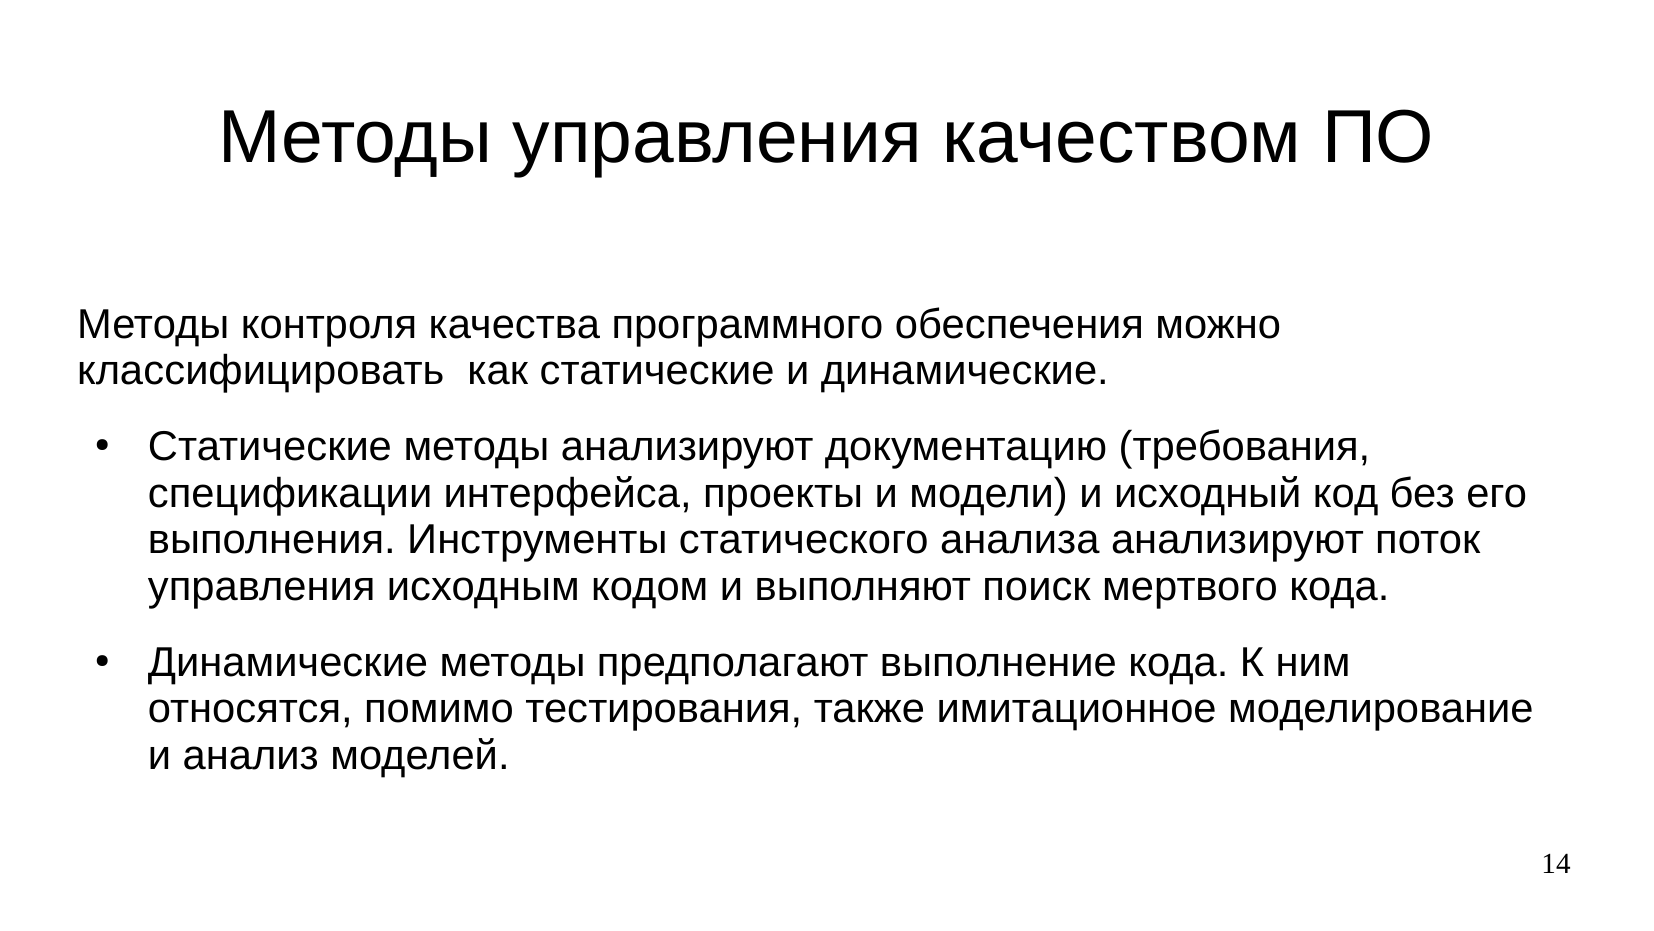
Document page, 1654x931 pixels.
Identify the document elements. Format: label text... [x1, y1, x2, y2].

list Методы контроля качества программного обеспечения можно классифицировать как статические и динамические. Статические методы анализируют документацию (требования, спецификации интерфейса, проекты и модели) и исходный код без его выполнения. Инструменты статического анализа анализируют поток управления исходным кодом и выполняют поиск мертвого кода. Динамические методы предполагают выполнение кода. К ним относятся, помимо тестирования, также имитационное моделирование и анализ моделей. [77, 300, 1566, 833]
title Методы управления качеством ПО [82, 94, 1571, 179]
